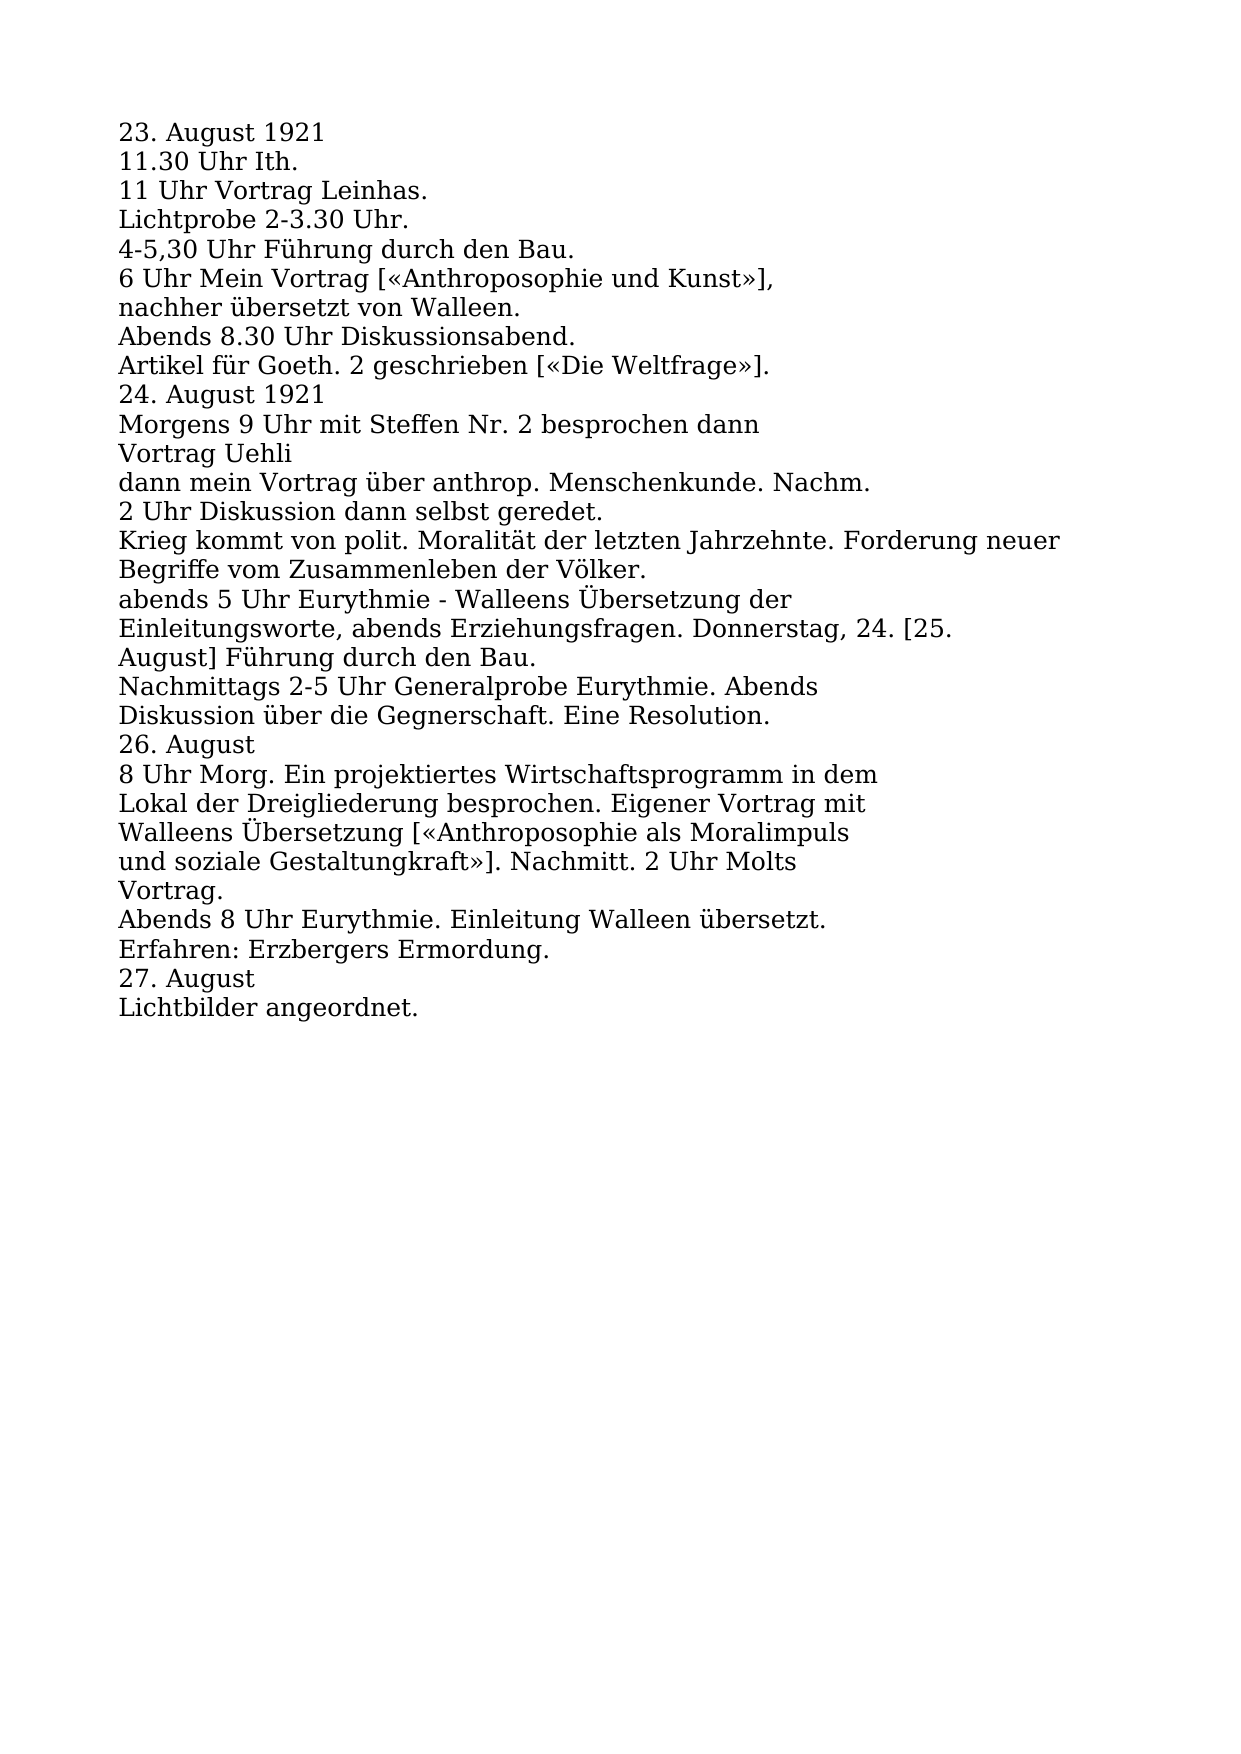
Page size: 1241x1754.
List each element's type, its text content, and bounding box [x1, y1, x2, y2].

text 27. August [118, 964, 1122, 993]
text Diskussion über die Gegnerschaft. Eine Resolution. [118, 701, 1122, 731]
text 24. August 1921 [118, 381, 1122, 410]
text Erfahren: Erzbergers Ermordung. [118, 935, 1122, 964]
text Abends 8.30 Uhr Diskussionsabend. [118, 322, 1122, 351]
text Walleens Übersetzung [«Anthroposophie als Moralimpuls [118, 818, 1122, 847]
text 23. August 1921 [118, 118, 1122, 147]
text August] Führung durch den Bau. [118, 643, 1122, 672]
text Krieg kommt von polit. Moralität der letzten Jahrzehnte. Forderung neuer Begriffe vom Zusammenleben der Völker. [118, 526, 1122, 585]
text Lichtbilder angeordnet. [118, 993, 1122, 1022]
text Vortrag Uehli [118, 439, 1122, 468]
text Vortrag. [118, 876, 1122, 906]
text Nachmittags 2-5 Uhr Generalprobe Eurythmie. Abends [118, 672, 1122, 701]
text 2 Uhr Diskussion dann selbst geredet. [118, 497, 1122, 526]
text Einleitungsworte, abends Erziehungsfragen. Donnerstag, 24. [25. [118, 614, 1122, 643]
text nachher übersetzt von Walleen. [118, 293, 1122, 322]
text Morgens 9 Uhr mit Steffen Nr. 2 besprochen dann [118, 410, 1122, 439]
text und soziale Gestaltungkraft»]. Nachmitt. 2 Uhr Molts [118, 847, 1122, 876]
text 8 Uhr Morg. Ein projektiertes Wirtschaftsprogramm in dem [118, 760, 1122, 789]
text 11 Uhr Vortrag Leinhas. [118, 176, 1122, 206]
text 26. August [118, 731, 1122, 760]
text Artikel für Goeth. 2 geschrieben [«Die Weltfrage»]. [118, 351, 1122, 381]
text dann mein Vortrag über anthrop. Menschenkunde. Nachm. [118, 468, 1122, 497]
text Lokal der Dreigliederung besprochen. Eigener Vortrag mit [118, 789, 1122, 818]
text Abends 8 Uhr Eurythmie. Einleitung Walleen übersetzt. [118, 906, 1122, 935]
text abends 5 Uhr Eurythmie - Walleens Übersetzung der [118, 585, 1122, 614]
text 11.30 Uhr Ith. [118, 147, 1122, 176]
text 6 Uhr Mein Vortrag [«Anthroposophie und Kunst»], [118, 264, 1122, 293]
text 4-5,30 Uhr Führung durch den Bau. [118, 235, 1122, 264]
text Lichtprobe 2-3.30 Uhr. [118, 206, 1122, 235]
